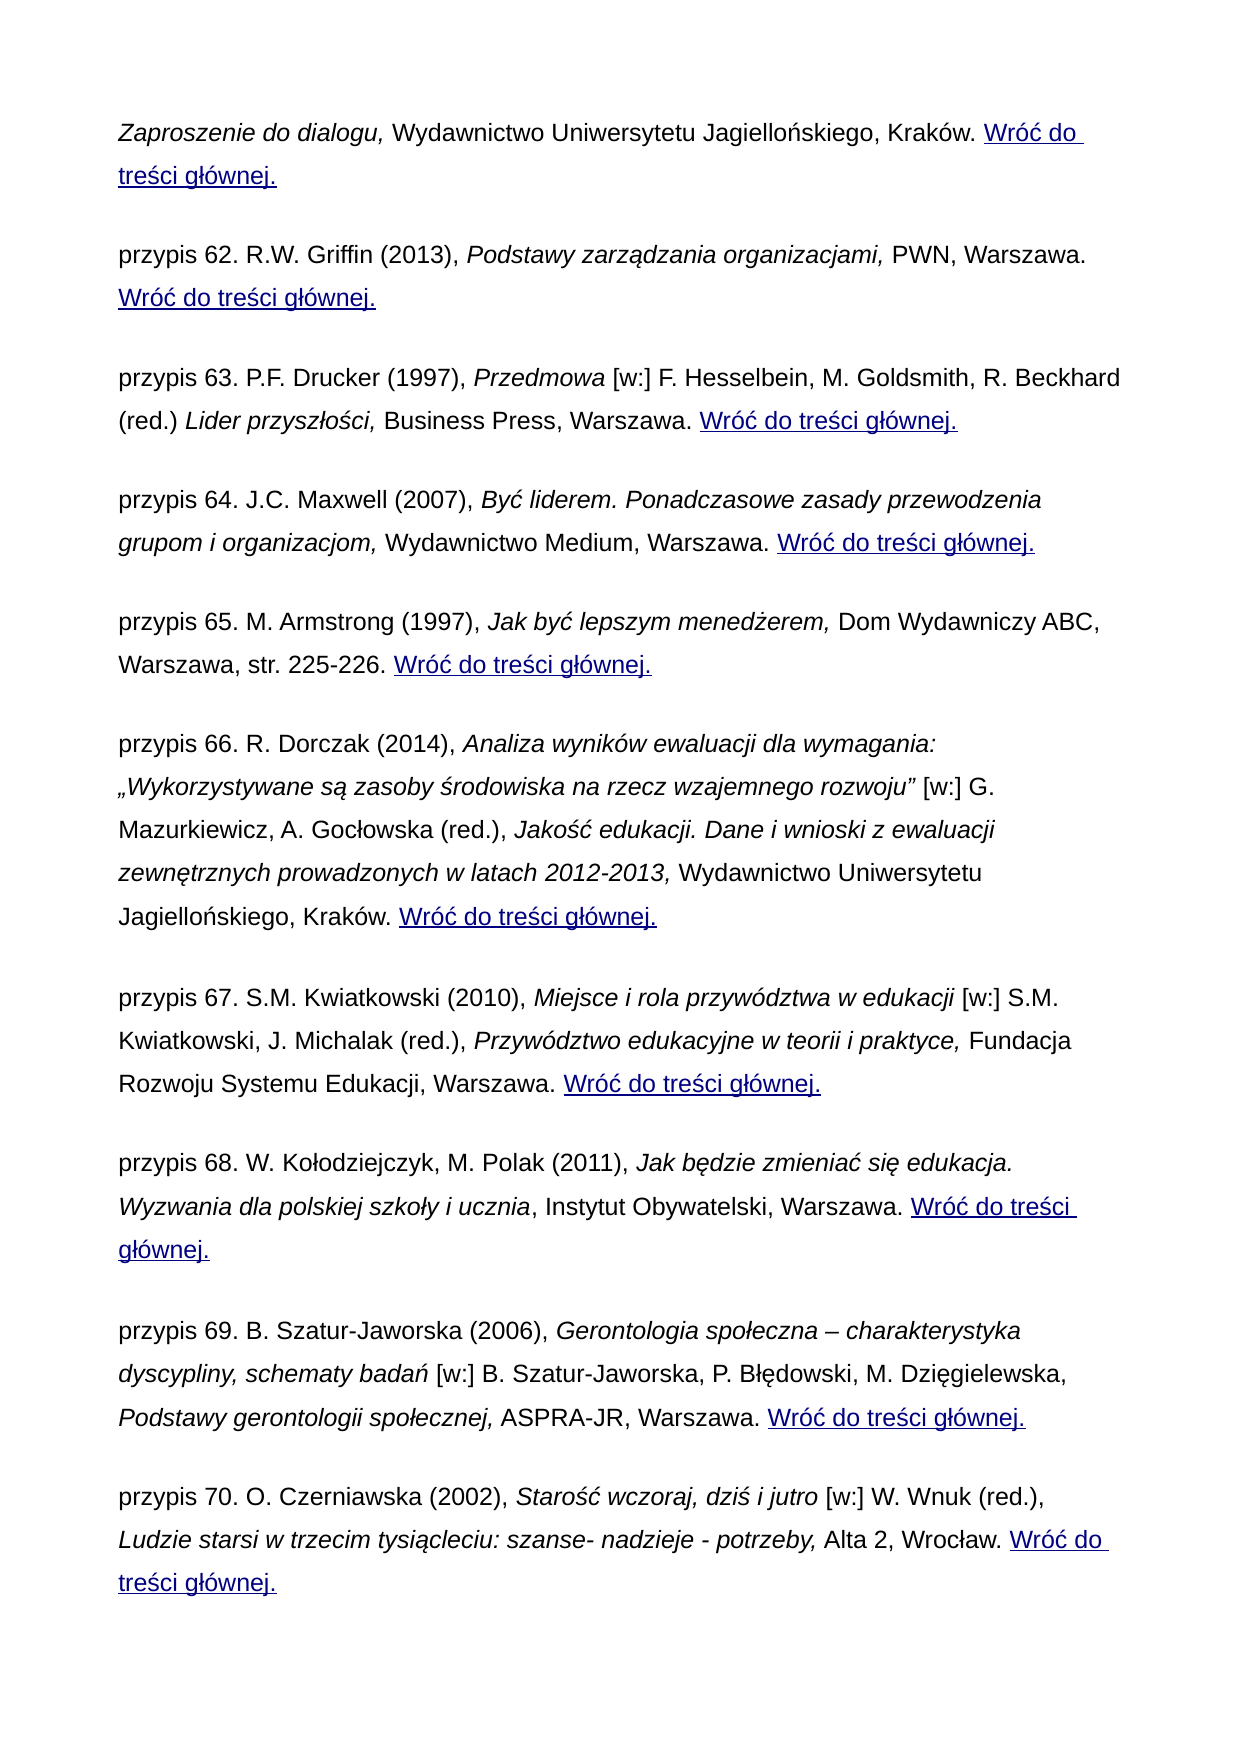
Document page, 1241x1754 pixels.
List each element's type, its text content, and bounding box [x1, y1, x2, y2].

text przypis 65. M. Armstrong (1997), Jak być lepszym menedżerem, Dom Wydawniczy ABC, Warszawa, str. 225-226. Wróć do treści głównej. [118, 607, 1122, 679]
text przypis 66. R. Dorczak (2014), Analiza wyników ewaluacji dla wymagania: „Wykorzystywane są zasoby środowiska na rzecz wzajemnego rozwoju” [w:] G. Mazurkiewicz, A. Gocłowska (red.), Jakość edukacji. Dane i wnioski z ewaluacji zewnętrznych prowadzonych w latach 2012-2013, Wydawnictwo Uniwersytetu Jagiellońskiego, Kraków. Wróć do treści głównej. [118, 729, 1122, 930]
text przypis 68. W. Kołodziejczyk, M. Polak (2011), Jak będzie zmieniać się edukacja. Wyzwania dla polskiej szkoły i ucznia, Instytut Obywatelski, Warszawa. Wróć do treści głównej. [118, 1148, 1122, 1263]
text przypis 63. P.F. Drucker (1997), Przedmowa [w:] F. Hesselbein, M. Goldsmith, R. Beckhard (red.) Lider przyszłości, Business Press, Warszawa. Wróć do treści głównej. [118, 362, 1122, 434]
text przypis 64. J.C. Maxwell (2007), Być liderem. Ponadczasowe zasady przewodzenia grupom i organizacjom, Wydawnictwo Medium, Warszawa. Wróć do treści głównej. [118, 485, 1122, 557]
text przypis 67. S.M. Kwiatkowski (2010), Miejsce i rola przywództwa w edukacji [w:] S.M. Kwiatkowski, J. Michalak (red.), Przywództwo edukacyjne w teorii i praktyce, Fundacja Rozwoju Systemu Edukacji, Warszawa. Wróć do treści głównej. [118, 983, 1122, 1098]
text Zaproszenie do dialogu, Wydawnictwo Uniwersytetu Jagiellońskiego, Kraków. Wróć do treści głównej. [118, 118, 1122, 190]
text przypis 69. B. Szatur-Jaworska (2006), Gerontologia społeczna – charakterystyka dyscypliny, schematy badań [w:] B. Szatur-Jaworska, P. Błędowski, M. Dzięgielewska, Podstawy gerontologii społecznej, ASPRA-JR, Warszawa. Wróć do treści głównej. [118, 1316, 1122, 1431]
text przypis 70. O. Czerniawska (2002), Starość wczoraj, dziś i jutro [w:] W. Wnuk (red.), Ludzie starsi w trzecim tysiącleciu: szanse- nadzieje - potrzeby, Alta 2, Wrocław. Wróć do treści głównej. [118, 1482, 1122, 1597]
text przypis 62. R.W. Griffin (2013), Podstawy zarządzania organizacjami, PWN, Warszawa. Wróć do treści głównej. [118, 240, 1122, 312]
